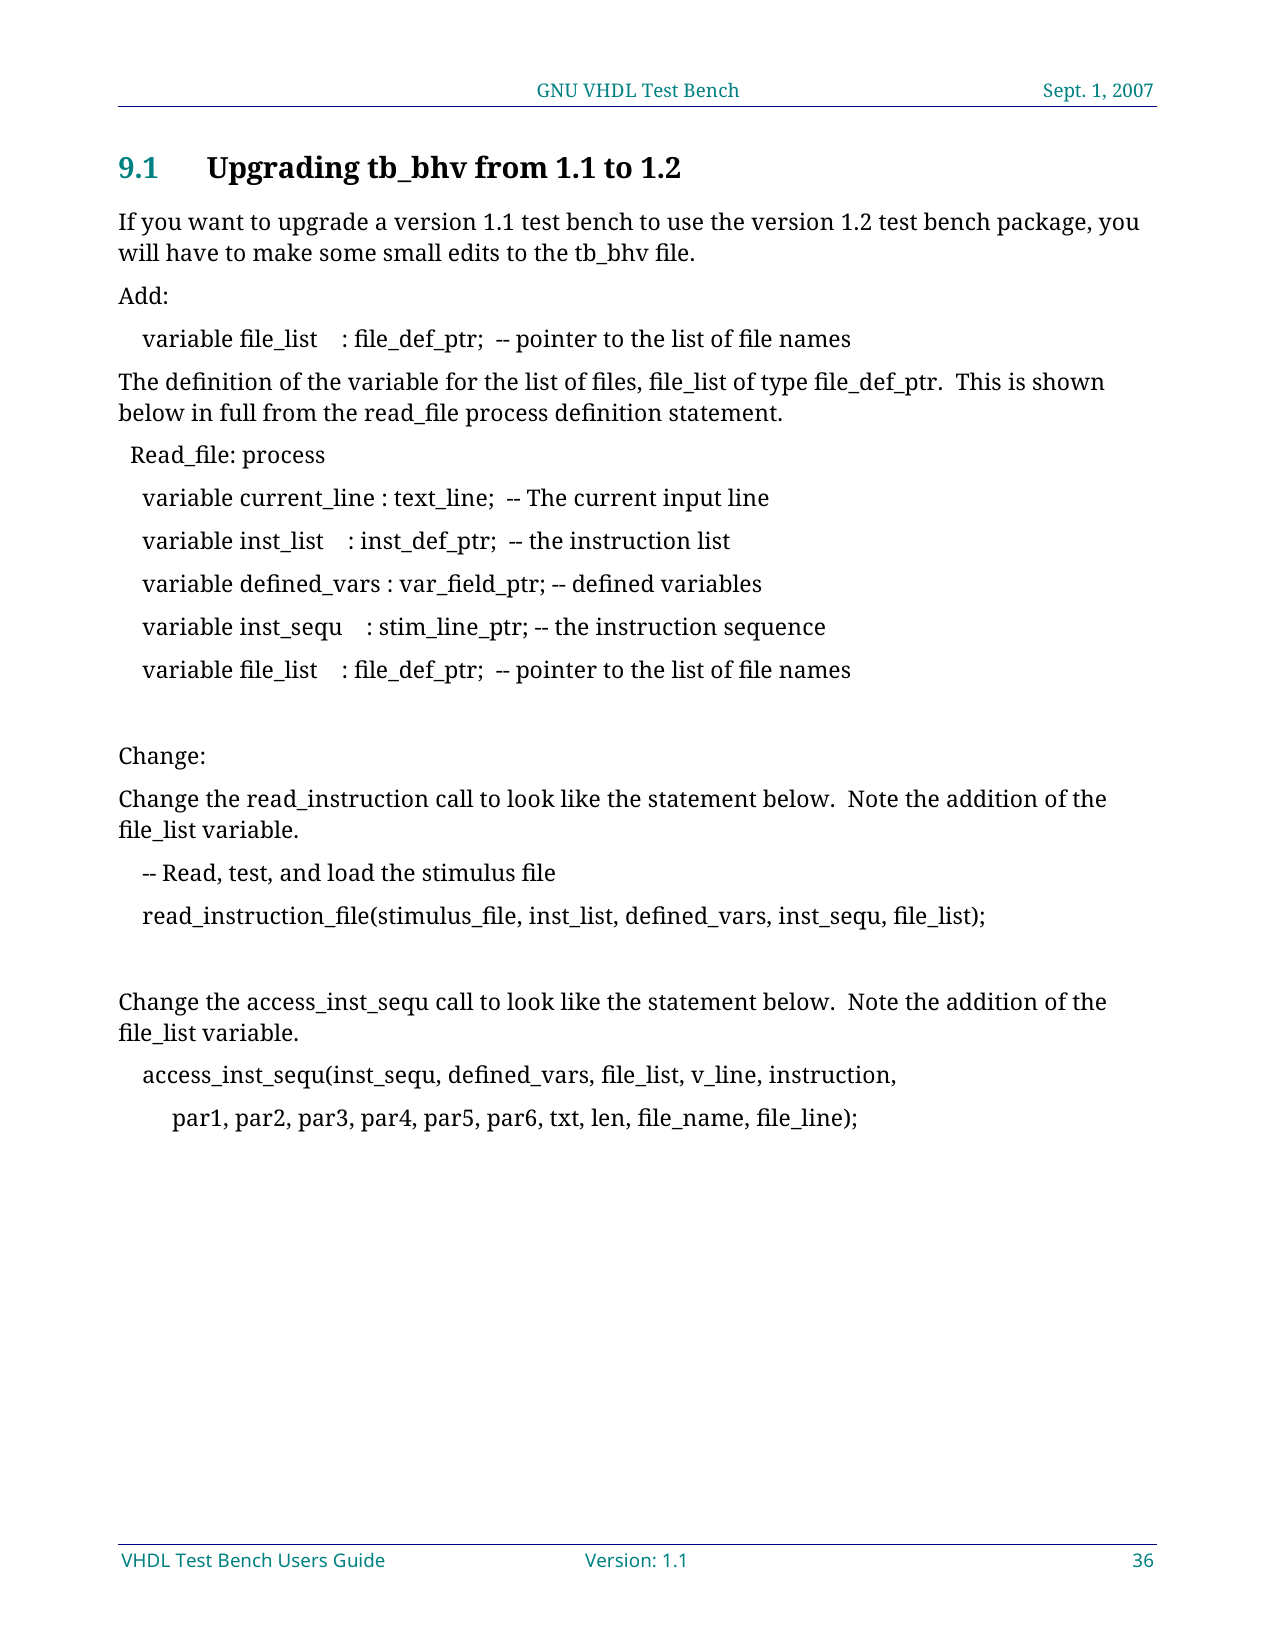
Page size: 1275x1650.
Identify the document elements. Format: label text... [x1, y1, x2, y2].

text Change: [118, 740, 1157, 771]
text Add: [118, 280, 1157, 311]
text If you want to upgrade a version 1.1 test bench to use the version 1.2 test bench package, you will have to make some small edits to the tb_bhv file. [118, 206, 1157, 268]
text variable file_list : file_def_ptr; -- pointer to the list of file names [118, 323, 1157, 354]
text variable inst_list : inst_def_ptr; -- the instruction list [118, 525, 1157, 556]
text variable file_list : file_def_ptr; -- pointer to the list of file names [118, 654, 1157, 685]
text -- Read, test, and load the stimulus file [118, 857, 1157, 888]
text par1, par2, par3, par4, par5, par6, txt, len, file_name, file_line); [118, 1102, 1157, 1133]
text read_instruction_file(stimulus_file, inst_list, defined_vars, inst_sequ, file_list); [118, 900, 1157, 931]
text access_inst_sequ(inst_sequ, defined_vars, file_list, v_line, instruction, [118, 1059, 1157, 1091]
text Read_file: process [118, 439, 1157, 471]
text The definition of the variable for the list of files, file_list of type file_def_ptr. This is shown below in full from the read_file process definition statement. [118, 366, 1157, 428]
text Change the read_instruction call to look like the statement below. Note the addition of the file_list variable. [118, 783, 1157, 845]
text Change the access_inst_sequ call to look like the statement below. Note the addition of the file_list variable. [118, 986, 1157, 1048]
text variable inst_sequ : stim_line_ptr; -- the instruction sequence [118, 611, 1157, 642]
subtitle Upgrading tb_bhv from 1.1 to 1.2 [118, 148, 1157, 187]
text variable defined_vars : var_field_ptr; -- defined variables [118, 568, 1157, 599]
text variable current_line : text_line; -- The current input line [118, 482, 1157, 513]
